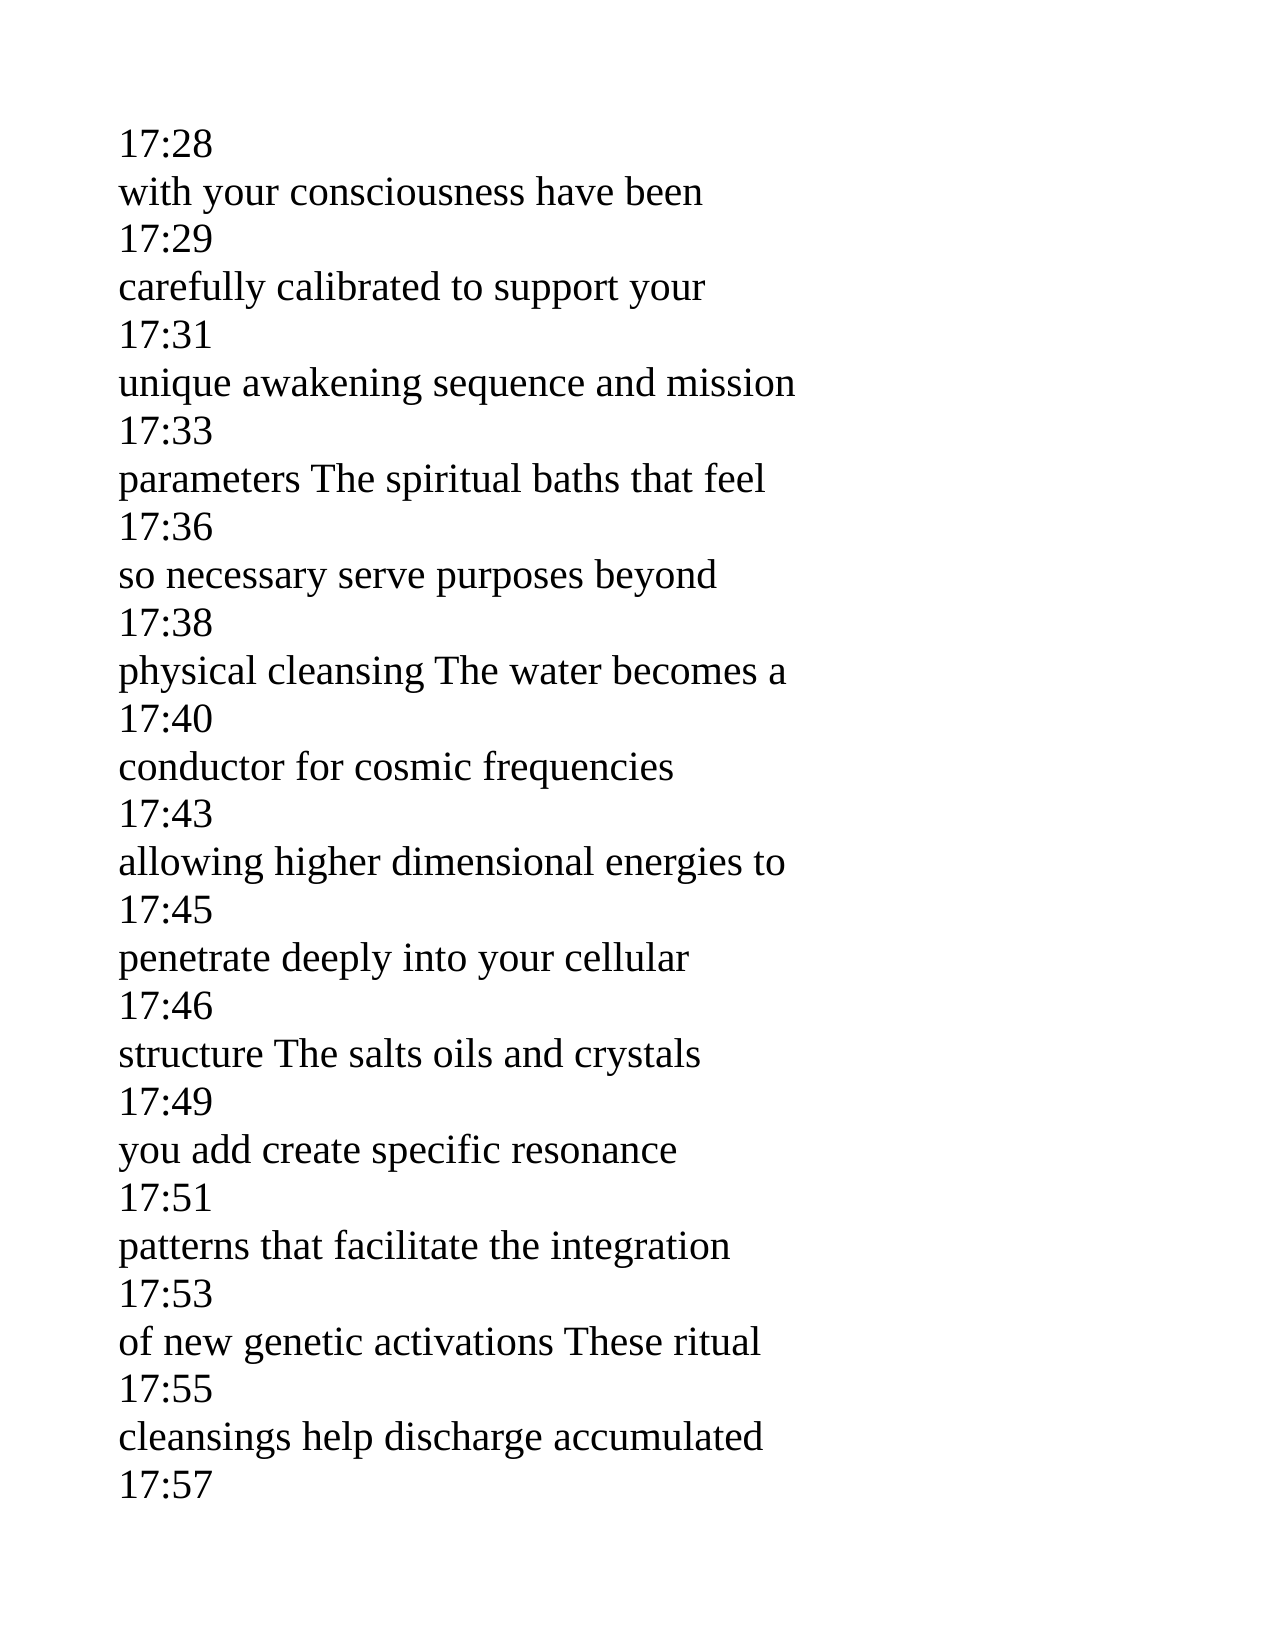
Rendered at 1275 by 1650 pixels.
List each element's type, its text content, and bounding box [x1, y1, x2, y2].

text 17:40 [118, 693, 1157, 741]
text 17:45 [118, 885, 1157, 933]
text of new genetic activations These ritual [118, 1316, 1157, 1364]
text 17:51 [118, 1172, 1157, 1220]
text 17:55 [118, 1364, 1157, 1412]
text carefully calibrated to support your [118, 262, 1157, 310]
text parameters The spiritual baths that feel [118, 453, 1157, 501]
text 17:49 [118, 1076, 1157, 1124]
text 17:38 [118, 597, 1157, 645]
text allowing higher dimensional energies to [118, 837, 1157, 885]
text 17:53 [118, 1268, 1157, 1316]
text conductor for cosmic frequencies [118, 741, 1157, 789]
text 17:36 [118, 501, 1157, 549]
text structure The salts oils and crystals [118, 1028, 1157, 1076]
text patterns that facilitate the integration [118, 1220, 1157, 1268]
text 17:29 [118, 214, 1157, 262]
text with your consciousness have been [118, 166, 1157, 214]
text 17:46 [118, 981, 1157, 1028]
text 17:31 [118, 310, 1157, 358]
text penetrate deeply into your cellular [118, 933, 1157, 981]
text 17:43 [118, 789, 1157, 837]
text 17:28 [118, 118, 1157, 166]
text so necessary serve purposes beyond [118, 549, 1157, 597]
text cleansings help discharge accumulated [118, 1412, 1157, 1460]
text 17:57 [118, 1460, 1157, 1508]
text physical cleansing The water becomes a [118, 645, 1157, 693]
text 17:33 [118, 406, 1157, 453]
text unique awakening sequence and mission [118, 358, 1157, 406]
text you add create specific resonance [118, 1124, 1157, 1172]
